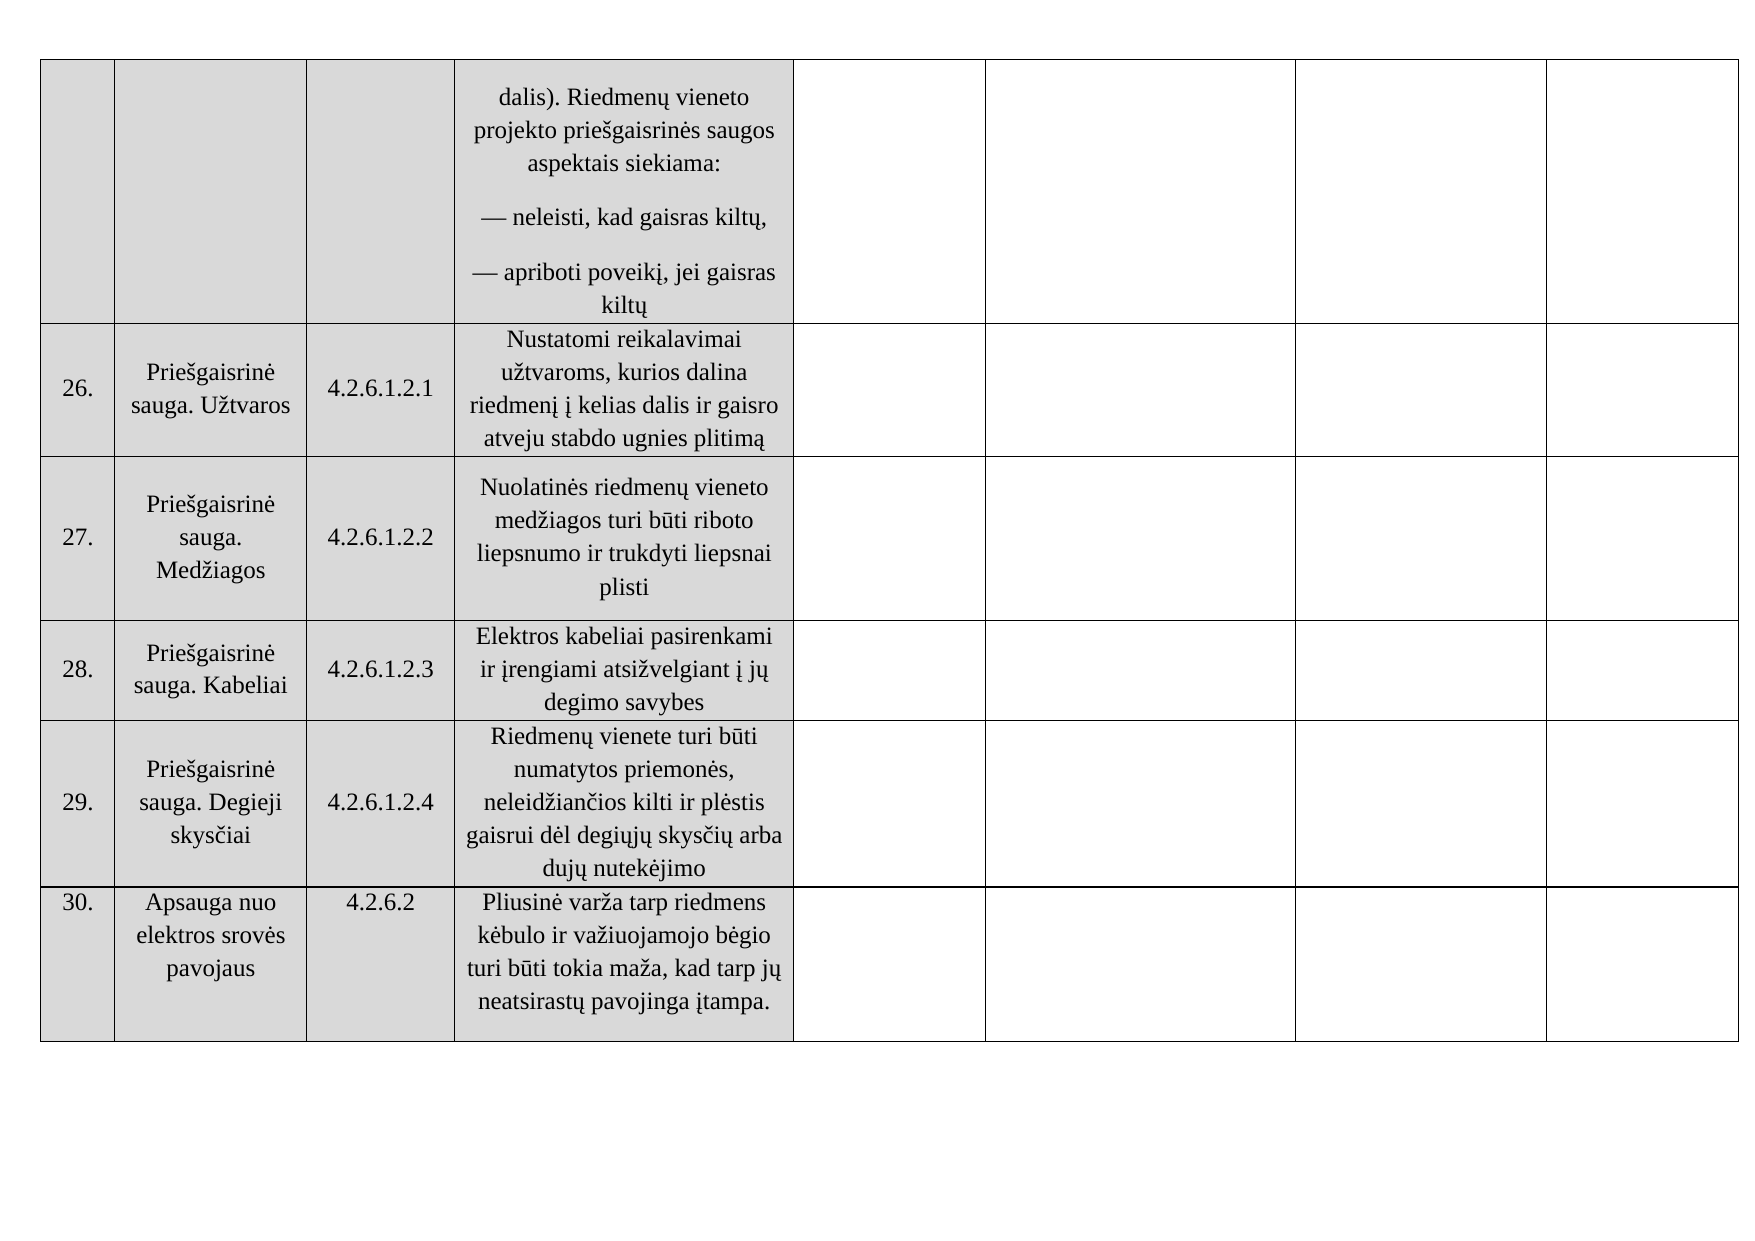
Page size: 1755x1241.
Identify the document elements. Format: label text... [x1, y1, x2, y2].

table_cell [794, 324, 985, 456]
table_cell [794, 60, 985, 323]
table_cell Priešgaisrinė sauga. Užtvaros [115, 324, 306, 456]
table_cell [986, 721, 1295, 886]
table_cell 4.2.6.1.2.4 [307, 721, 454, 886]
table_cell [794, 621, 985, 720]
table_cell [794, 888, 985, 1041]
table_cell Nuolatinės riedmenų vieneto medžiagos turi būti riboto liepsnumo ir trukdyti liepsnai plisti [455, 457, 793, 620]
table_cell [1547, 621, 1738, 720]
table_cell [1296, 888, 1546, 1041]
table_cell 29. [41, 721, 114, 886]
table_cell [986, 60, 1295, 323]
table_cell Riedmenų vienete turi būti numatytos priemonės, neleidžiančios kilti ir plėstis gaisrui dėl degiųjų skysčių arba dujų nutekėjimo [455, 721, 793, 886]
table_cell [115, 60, 306, 323]
table_cell Elektros kabeliai pasirenkami ir įrengiami atsižvelgiant į jų degimo savybes [455, 621, 793, 720]
table_cell [794, 721, 985, 886]
table_cell [986, 457, 1295, 620]
table_cell [1547, 721, 1738, 886]
table_cell 4.2.6.1.2.3 [307, 621, 454, 720]
table_cell [1296, 457, 1546, 620]
table_cell [986, 324, 1295, 456]
table_cell Pliusinė varža tarp riedmens kėbulo ir važiuojamojo bėgio turi būti tokia maža, kad tarp jų neatsirastų pavojinga įtampa. [455, 888, 793, 1041]
table_cell dalis). Riedmenų vieneto projekto priešgaisrinės saugos aspektais siekiama: — neleisti, kad gaisras kiltų, — apriboti poveikį, jei gaisras kiltų [455, 60, 793, 323]
table_cell Priešgaisrinė sauga. Kabeliai [115, 621, 306, 720]
table_cell [1547, 457, 1738, 620]
table_cell [1296, 621, 1546, 720]
table_cell [307, 60, 454, 323]
table_cell [1296, 721, 1546, 886]
table_cell 26. [41, 324, 114, 456]
table_cell 4.2.6.2 [307, 888, 454, 1041]
table_cell [1296, 324, 1546, 456]
table_cell Nustatomi reikalavimai užtvaroms, kurios dalina riedmenį į kelias dalis ir gaisro atveju stabdo ugnies plitimą [455, 324, 793, 456]
table_cell Priešgaisrinė sauga. Medžiagos [115, 457, 306, 620]
table_cell Apsauga nuo elektros srovės pavojaus [115, 888, 306, 1041]
table_cell [1547, 324, 1738, 456]
table_cell 4.2.6.1.2.2 [307, 457, 454, 620]
table_cell 30. [41, 888, 114, 1041]
table_cell [986, 888, 1295, 1041]
table_cell 27. [41, 457, 114, 620]
table_cell [1547, 60, 1738, 323]
table_cell 28. [41, 621, 114, 720]
table_cell [41, 60, 114, 323]
table_cell [1547, 888, 1738, 1041]
table_cell Priešgaisrinė sauga. Degieji skysčiai [115, 721, 306, 886]
table_cell [794, 457, 985, 620]
table_cell [1296, 60, 1546, 323]
table_cell [986, 621, 1295, 720]
table_cell 4.2.6.1.2.1 [307, 324, 454, 456]
